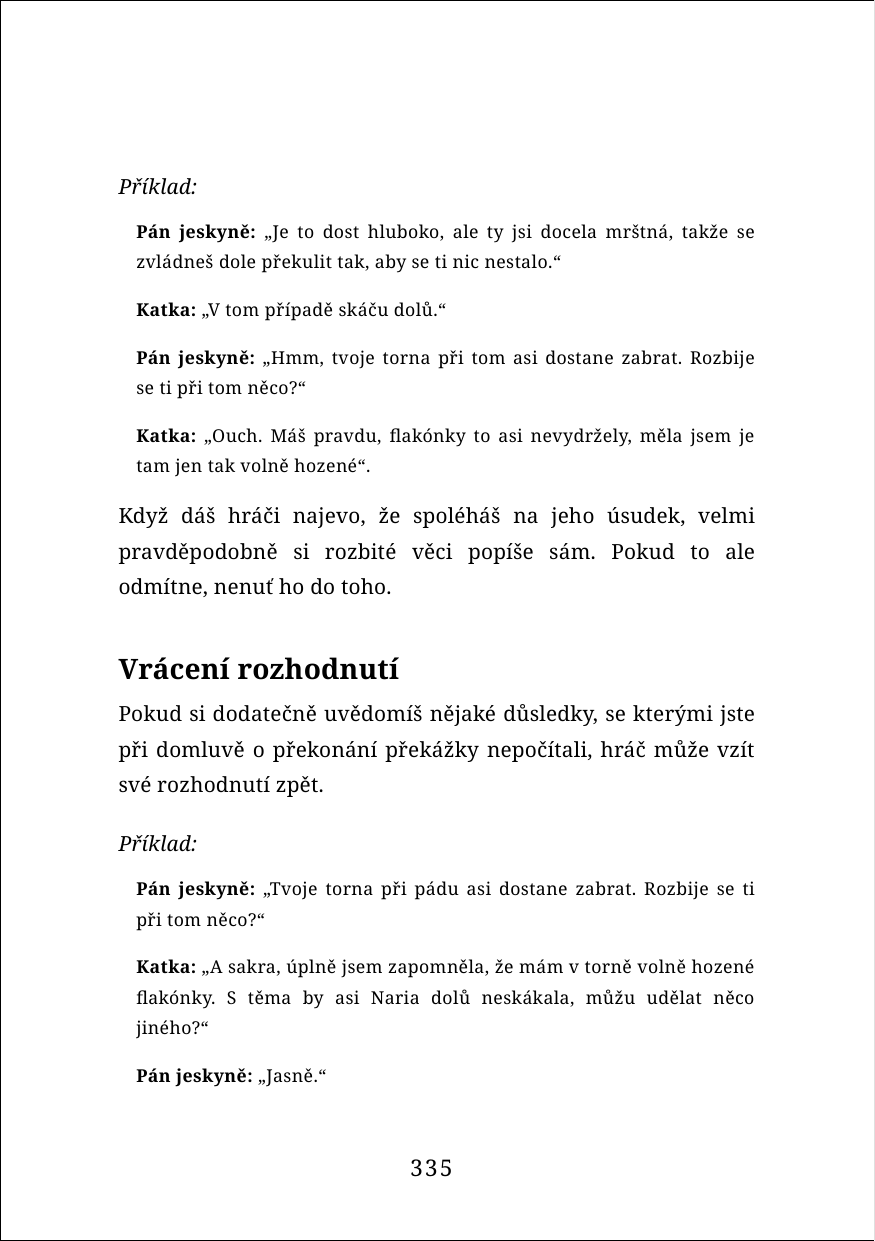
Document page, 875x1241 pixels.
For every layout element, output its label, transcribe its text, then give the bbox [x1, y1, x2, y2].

text Příklad: [118, 172, 756, 200]
text Příklad: [118, 829, 756, 858]
text Katka: „Ouch. Máš pravdu, flakónky to asi nevydržely, měla jsem je tam jen tak volně hozené“. [136, 423, 756, 478]
text Katka: „A sakra, úplně jsem zapomněla, že mám v torně volně hozené flakónky. S těma by asi Naria dolů neskákala, můžu udělat něco jiného?“ [136, 955, 756, 1039]
text Katka: „V tom případě skáču dolů.“ [136, 297, 756, 321]
text Pán jeskyně: „Hmm, tvoje torna při tom asi dostane zabrat. Rozbije se ti při tom něco?“ [136, 345, 756, 399]
text Když dáš hráči najevo, že spoléháš na jeho úsudek, velmi pravděpodobně si rozbité věci popíše sám. Pokud to ale odmítne, nenuť ho do toho. [118, 501, 756, 601]
text Pokud si dodatečně uvědomíš nějaké důsledky, se kterými jste při domluvě o překonání překážky nepočítali, hráč může vzít své rozhodnutí zpět. [118, 699, 756, 799]
text Pán jeskyně: „Jasně.“ [136, 1063, 756, 1087]
text Pán jeskyně: „Je to dost hluboko, ale ty jsi docela mrštná, takže se zvládneš dole překulit tak, aby se ti nic nestalo.“ [136, 219, 756, 273]
text Pán jeskyně: „Tvoje torna při pádu asi dostane zabrat. Rozbije se ti při tom něco?“ [136, 877, 756, 931]
subtitle Vrácení rozhodnutí [118, 649, 756, 688]
